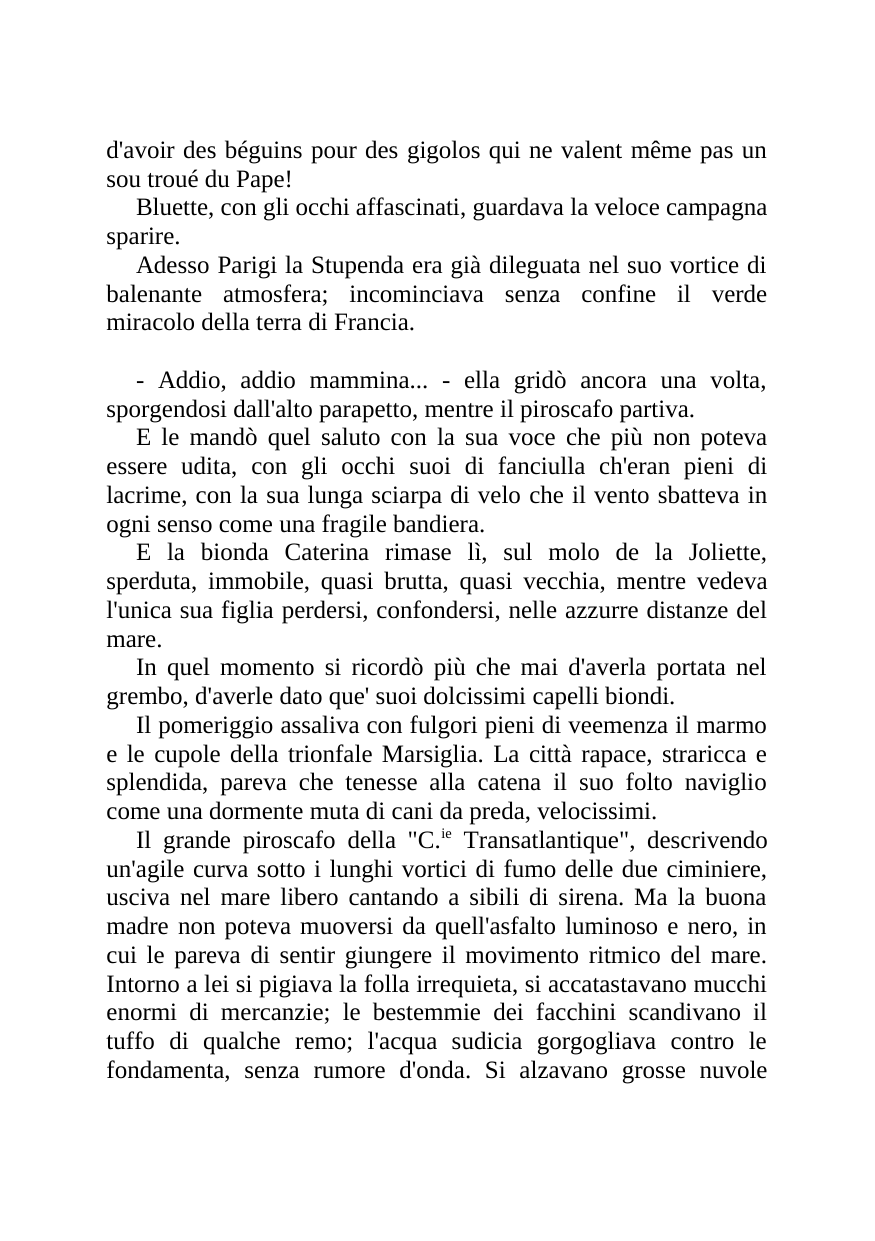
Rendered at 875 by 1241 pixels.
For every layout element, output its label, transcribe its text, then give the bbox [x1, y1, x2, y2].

text Il pomeriggio assaliva con fulgori pieni di veemenza il marmo e le cupole della trionfale Marsiglia. La città rapace, straricca e splendida, pareva che tenesse alla catena il suo folto naviglio come una dormente muta di cani da preda, velocissimi. [106, 710, 768, 825]
text d'avoir des béguins pour des gigolos qui ne valent même pas un sou troué du Pape! [106, 135, 768, 192]
text E le mandò quel saluto con la sua voce che più non poteva essere udita, con gli occhi suoi di fanciulla ch'eran pieni di lacrime, con la sua lunga sciarpa di velo che il vento sbatteva in ogni senso come una fragile bandiera. [106, 422, 768, 537]
text Il grande piroscafo della "C.ie Transatlantique", descrivendo un'agile curva sotto i lunghi vortici di fumo delle due ciminiere, usciva nel mare libero cantando a sibili di sirena. Ma la buona madre non poteva muoversi da quell'asfalto luminoso e nero, in cui le pareva di sentir giungere il movimento ritmico del mare. Intorno a lei si pigiava la folla irrequieta, si accatastavano mucchi enormi di mercanzie; le bestemmie dei facchini scandivano il tuffo di qualche remo; l'acqua sudicia gorgogliava contro le fondamenta, senza rumore d'onda. Si alzavano grosse nuvole [106, 825, 768, 1084]
text Adesso Parigi la Stupenda era già dileguata nel suo vortice di balenante atmosfera; incominciava senza confine il verde miracolo della terra di Francia. [106, 250, 768, 336]
text - Addio, addio mammina... - ella gridò ancora una volta, sporgendosi dall'alto parapetto, mentre il piroscafo partiva. [106, 365, 768, 422]
text In quel momento si ricordò più che mai d'averla portata nel grembo, d'averle dato que' suoi dolcissimi capelli biondi. [106, 652, 768, 710]
text E la bionda Caterina rimase lì, sul molo de la Joliette, sperduta, immobile, quasi brutta, quasi vecchia, mentre vedeva l'unica sua figlia perdersi, confondersi, nelle azzurre distanze del mare. [106, 537, 768, 652]
text Bluette, con gli occhi affascinati, guardava la veloce campagna sparire. [106, 192, 768, 250]
